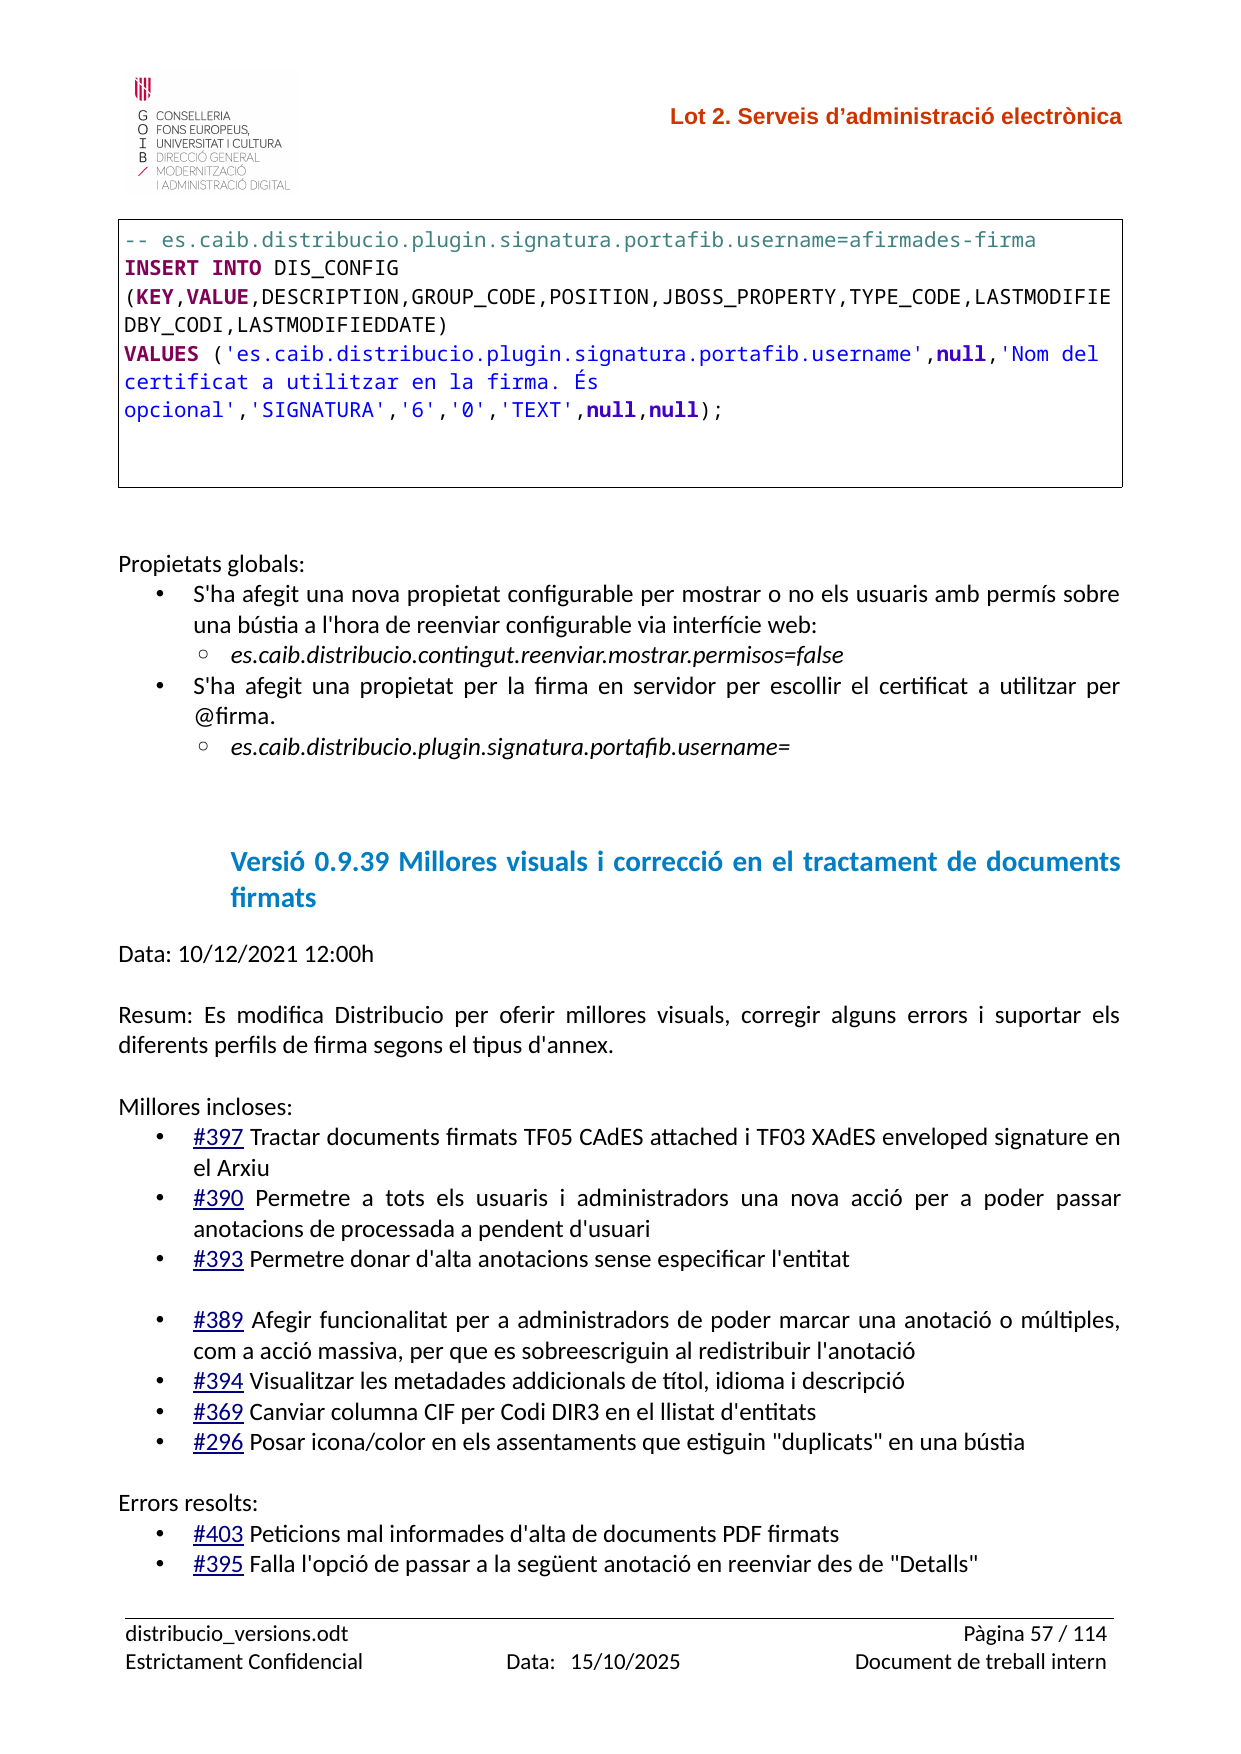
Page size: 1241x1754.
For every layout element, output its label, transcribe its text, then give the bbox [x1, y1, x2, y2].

table_header -- es.caib.distribucio.plugin.signatura.portafib.username=afirmades-firma INSERT INTO DIS_CONFIG (KEY,VALUE,DESCRIPTION,GROUP_CODE,POSITION,JBOSS_PROPERTY,TYPE_CODE,LASTMODIFIEDBY_CODI,LASTMODIFIEDDATE) VALUES ('es.caib.distribucio.plugin.signatura.portafib.username',null,'Nom del certificat a utilitzar en la firma. És opcional','SIGNATURA','6','0','TEXT',null,null); [119, 220, 1122, 487]
list #397 Tractar documents firmats TF05 CAdES attached i TF03 XAdES enveloped signature en el Arxiu [156, 1121, 1122, 1182]
list #296 Posar icona/color en els assentaments que estiguin "duplicats" en una bústia [156, 1426, 1122, 1457]
text Millores incloses: [118, 1091, 1122, 1121]
text Resum: Es modifica Distribucio per oferir millores visuals, corregir alguns errors i suportar els diferents perfils de firma segons el tipus d'annex. [118, 999, 1122, 1060]
list #390 Permetre a tots els usuaris i administradors una nova acció per a poder passar anotacions de processada a pendent d'usuari [156, 1182, 1122, 1243]
list #393 Permetre donar d'alta anotacions sense especificar l'entitat [156, 1243, 1122, 1274]
list #394 Visualitzar les metadades addicionals de títol, idioma i descripció [156, 1365, 1122, 1396]
list S'ha afegit una propietat per la firma en servidor per escollir el certificat a utilitzar per @firma. [156, 670, 1122, 731]
list #403 Peticions mal informades d'alta de documents PDF firmats [156, 1518, 1122, 1548]
text Data: 10/12/2021 12:00h [118, 938, 1122, 968]
picture [126, 70, 299, 197]
text Errors resolts: [118, 1487, 1122, 1518]
list #395 Falla l'opció de passar a la següent anotació en reenviar des de "Detalls" [156, 1548, 1122, 1579]
list es.caib.distribucio.plugin.signatura.portafib.username= [193, 731, 1122, 761]
list S'ha afegit una nova propietat configurable per mostrar o no els usuaris amb permís sobre una bústia a l'hora de reenviar configurable via interfície web: [156, 578, 1122, 639]
list es.caib.distribucio.contingut.reenviar.mostrar.permisos=false [193, 639, 1122, 670]
subtitle Versió 0.9.39 Millores visuals i correcció en el tractament de documents firmats [153, 843, 1122, 914]
list #389 Afegir funcionalitat per a administradors de poder marcar una anotació o múltiples, com a acció massiva, per que es sobreescriguin al redistribuir l'anotació [156, 1304, 1122, 1365]
text Propietats globals: [118, 548, 1122, 578]
list #369 Canviar columna CIF per Codi DIR3 en el llistat d'entitats [156, 1396, 1122, 1426]
